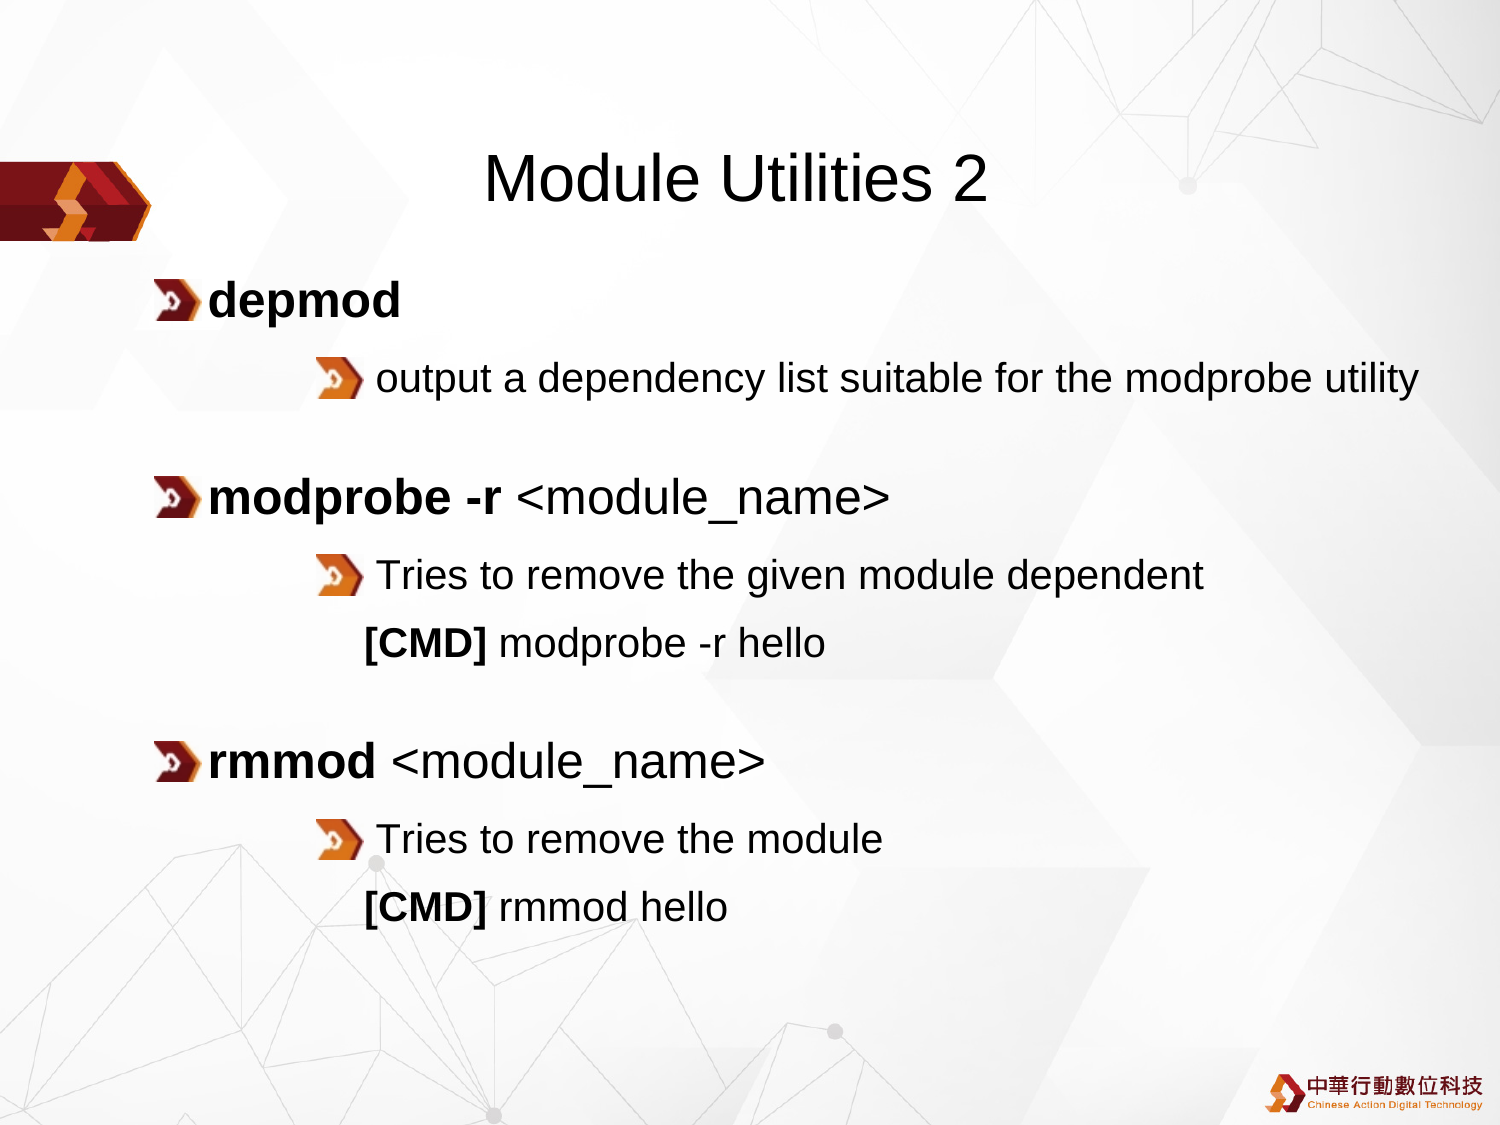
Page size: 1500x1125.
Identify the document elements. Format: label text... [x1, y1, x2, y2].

title Module Utilities 2 [107, 101, 1367, 255]
list depmod output a dependency list suitable for the modprobe utility modprobe -r <module_name> Tries to remove the given module dependent [CMD] modprobe -r hello rmmod <module_name> Tries to remove the module [CMD] rmmod hello [136, 272, 1455, 1125]
picture [0, 0, 1500, 1125]
